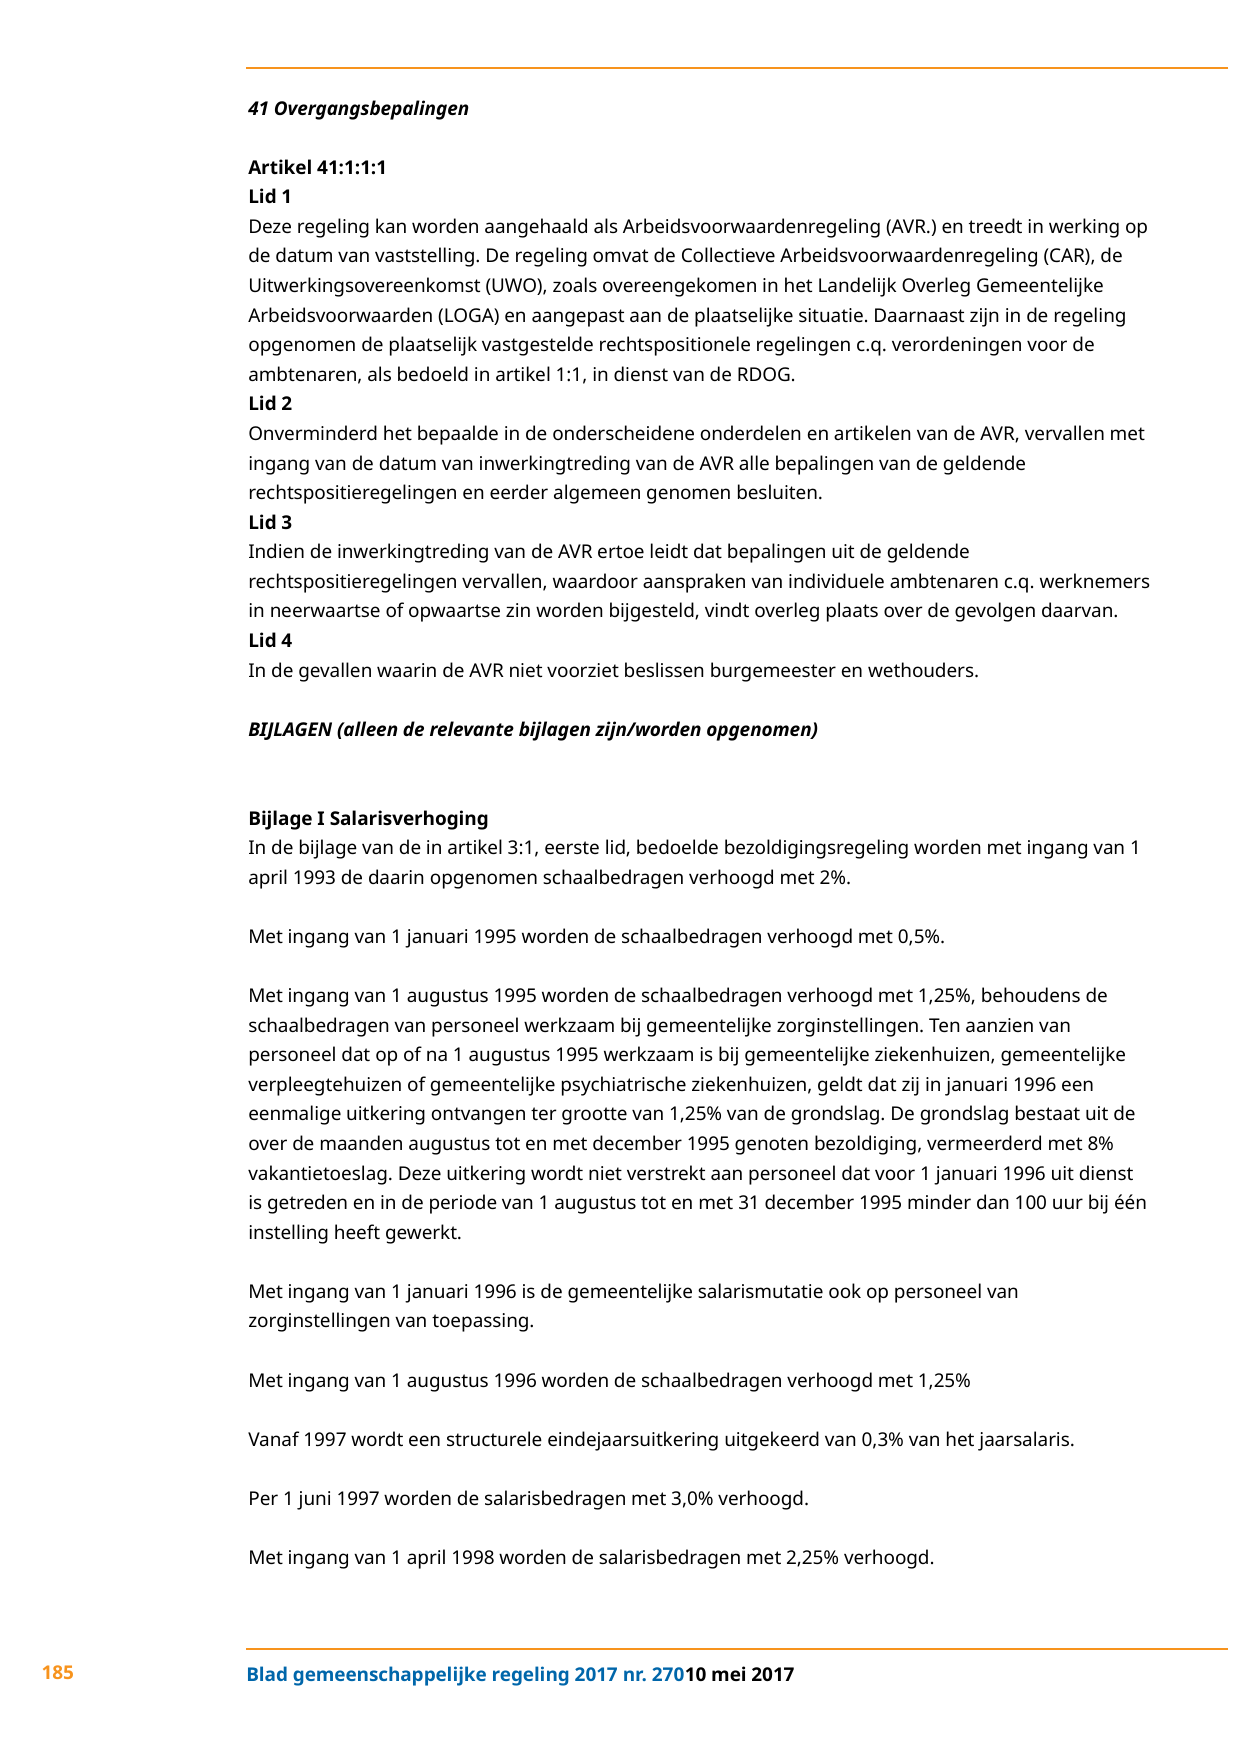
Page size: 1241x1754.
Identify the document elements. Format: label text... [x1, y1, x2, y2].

text Lid 1 [248, 183, 1152, 209]
text In de bijlage van de in artikel 3:1, eerste lid, bedoelde bezoldigingsregeling worden met ingang van 1 april 1993 de daarin opgenomen schaalbedragen verhoogd met 2%. [248, 834, 1152, 890]
text Per 1 juni 1997 worden de salarisbedragen met 3,0% verhoogd. [248, 1485, 1152, 1511]
text Met ingang van 1 januari 1995 worden de schaalbedragen verhoogd met 0,5%. [248, 923, 1152, 949]
text Met ingang van 1 januari 1996 is de gemeentelijke salarismutatie ook op personeel van zorginstellingen van toepassing. [248, 1278, 1152, 1333]
text Lid 3 [248, 509, 1152, 535]
text Met ingang van 1 augustus 1995 worden de schaalbedragen verhoogd met 1,25%, behoudens de schaalbedragen van personeel werkzaam bij gemeentelijke zorginstellingen. Ten aanzien van personeel dat op of na 1 augustus 1995 werkzaam is bij gemeentelijke ziekenhuizen, gemeentelijke verpleegtehuizen of gemeentelijke psychiatrische ziekenhuizen, geldt dat zij in januari 1996 een eenmalige uitkering ontvangen ter grootte van 1,25% van de grondslag. De grondslag bestaat uit de over de maanden augustus tot en met december 1995 genoten bezoldiging, vermeerderd met 8% vakantietoeslag. Deze uitkering wordt niet verstrekt aan personeel dat voor 1 januari 1996 uit dienst is getreden en in de periode van 1 augustus tot en met 31 december 1995 minder dan 100 uur bij één instelling heeft gewerkt. [248, 982, 1152, 1245]
text Vanaf 1997 wordt een structurele eindejaarsuitkering uitgekeerd van 0,3% van het jaarsalaris. [248, 1426, 1152, 1452]
text Artikel 41:1:1:1 [248, 154, 1152, 180]
picture [41, 47, 231, 172]
text In de gevallen waarin de AVR niet voorziet beslissen burgemeester en wethouders. [248, 657, 1152, 683]
text Lid 4 [248, 627, 1152, 653]
text Bijlage I Salarisverhoging [248, 805, 1152, 831]
text Met ingang van 1 april 1998 worden de salarisbedragen met 2,25% verhoogd. [248, 1544, 1152, 1570]
text 41 Overgangsbepalingen [248, 95, 1152, 121]
text Met ingang van 1 augustus 1996 worden de schaalbedragen verhoogd met 1,25% [248, 1367, 1152, 1393]
text BIJLAGEN (alleen de relevante bijlagen zijn/worden opgenomen) [248, 716, 1152, 742]
text Lid 2 [248, 391, 1152, 416]
text Deze regeling kan worden aangehaald als Arbeidsvoorwaardenregeling (AVR.) en treedt in werking op de datum van vaststelling. De regeling omvat de Collectieve Arbeidsvoorwaardenregeling (CAR), de Uitwerkingsovereenkomst (UWO), zoals overeengekomen in het Landelijk Overleg Gemeentelijke Arbeidsvoorwaarden (LOGA) en aangepast aan de plaatselijke situatie. Daarnaast zijn in de regeling opgenomen de plaatselijk vastgestelde rechtspositionele regelingen c.q. verordeningen voor de ambtenaren, als bedoeld in artikel 1:1, in dienst van de RDOG. [248, 213, 1152, 387]
text Onverminderd het bepaalde in de onderscheidene onderdelen en artikelen van de AVR, vervallen met ingang van de datum van inwerkingtreding van de AVR alle bepalingen van de geldende rechtspositieregelingen en eerder algemeen genomen besluiten. [248, 420, 1152, 505]
text Indien de inwerkingtreding van de AVR ertoe leidt dat bepalingen uit de geldende rechtspositieregelingen vervallen, waardoor aanspraken van individuele ambtenaren c.q. werknemers in neerwaartse of opwaartse zin worden bijgesteld, vindt overleg plaats over de gevolgen daarvan. [248, 538, 1152, 623]
